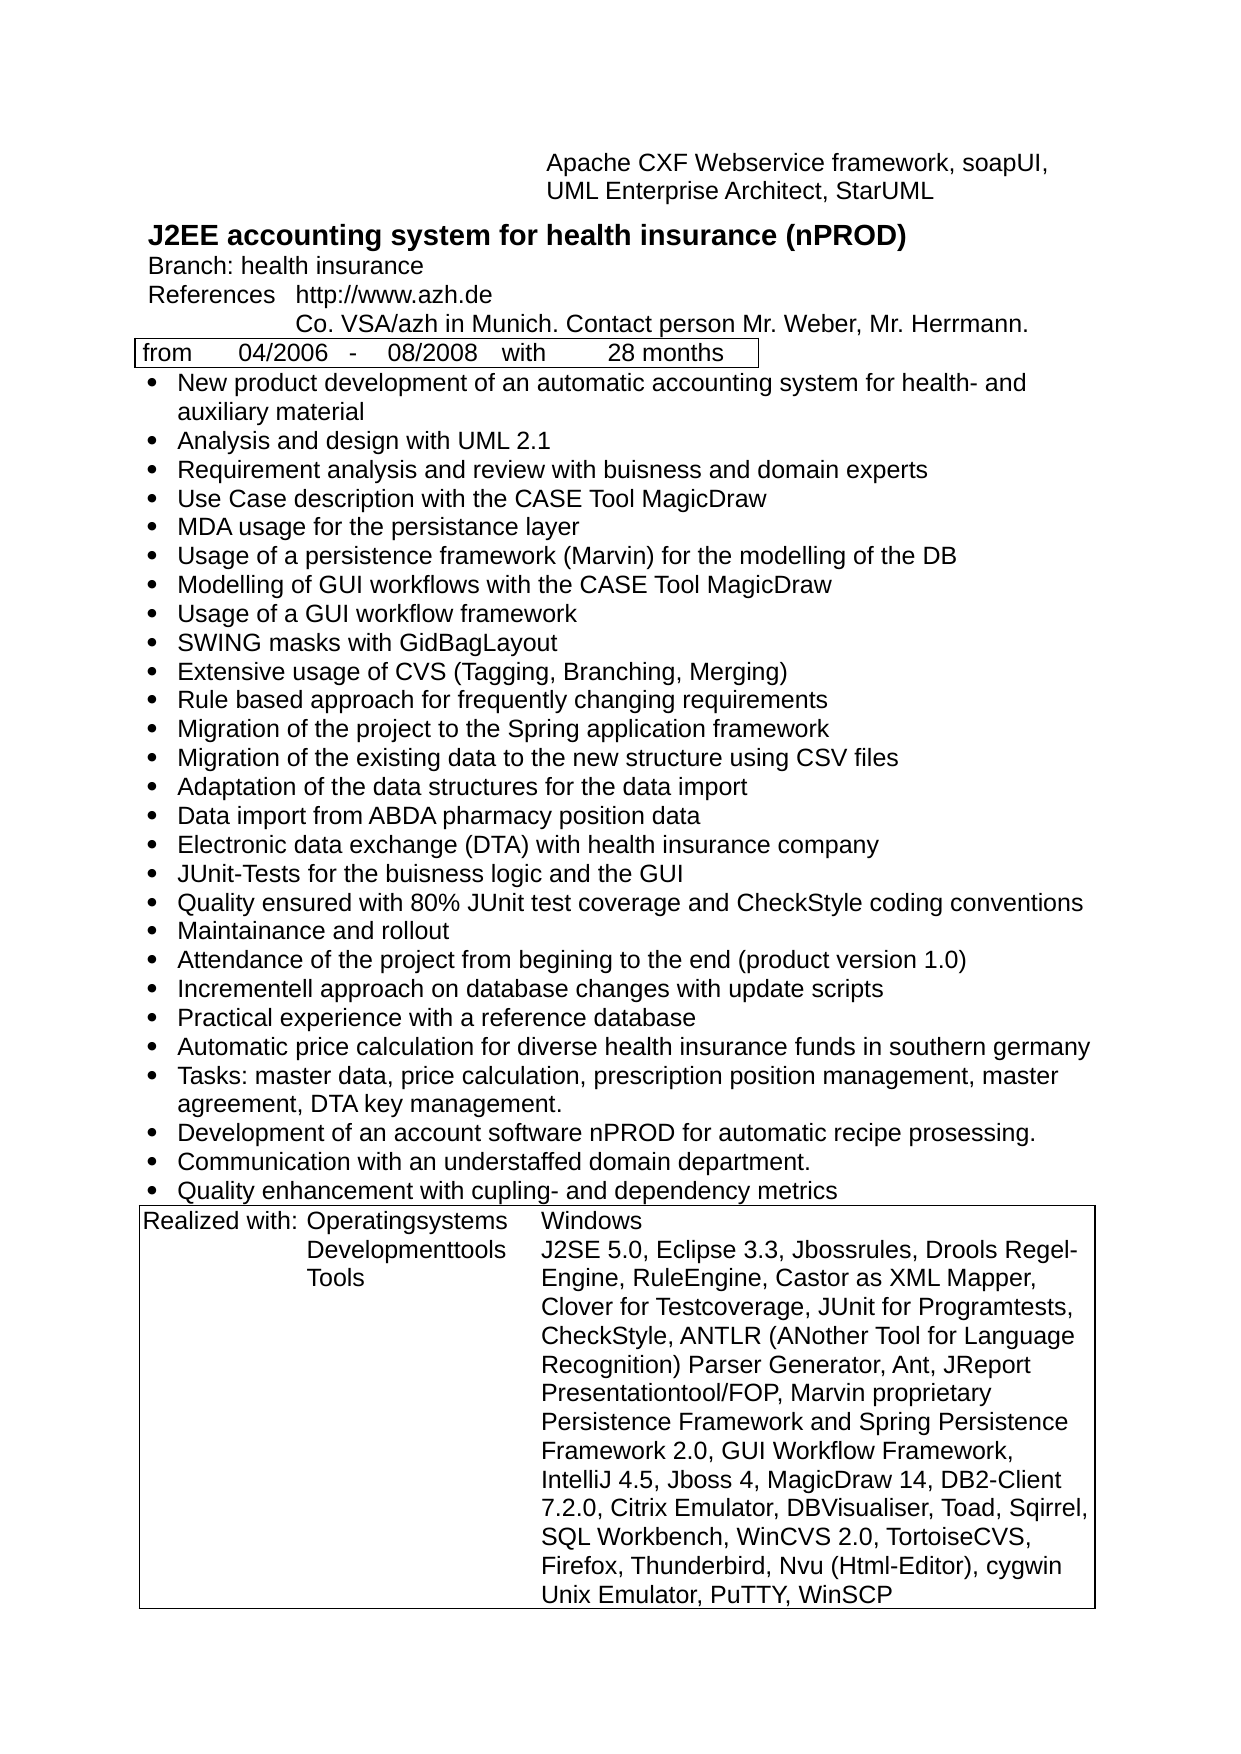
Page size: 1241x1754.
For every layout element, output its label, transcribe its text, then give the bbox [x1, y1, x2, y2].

table_header 28 months [600, 339, 758, 367]
list Use Case description with the CASE Tool MagicDraw [148, 483, 1104, 512]
list New product development of an automatic accounting system for health- and auxiliary material [148, 368, 1104, 426]
table_header Operatingsystems [303, 1206, 538, 1234]
table_header 04/2006 [231, 339, 341, 367]
list Incrementell approach on database changes with update scripts [148, 974, 1104, 1003]
table_header with [494, 339, 600, 367]
table_header Realized with: [140, 1206, 303, 1234]
list Electronic data exchange (DTA) with health insurance company [148, 830, 1104, 859]
table_cell Developmenttools Tools [303, 1235, 538, 1608]
table_header Windows [538, 1206, 1094, 1234]
subtitle J2EE accounting system for health insurance (nPROD) [148, 218, 1104, 251]
list Extensive usage of CVS (Tagging, Branching, Merging) [148, 657, 1104, 686]
list Maintainance and rollout [148, 916, 1104, 945]
list Usage of a persistence framework (Marvin) for the modelling of the DB [148, 541, 1104, 570]
list Requirement analysis and review with buisness and domain experts [148, 455, 1104, 483]
table_cell Apache CXF Webservice framework, soapUI, UML Enterprise Architect, StarUML [543, 148, 1089, 205]
list Quality enhancement with cupling- and dependency metrics [148, 1176, 1104, 1205]
list Data import from ABDA pharmacy position data [148, 801, 1104, 830]
list JUnit-Tests for the buisness logic and the GUI [148, 859, 1104, 887]
list Tasks: master data, price calculation, prescription position management, master agreement, DTA key management. [148, 1061, 1104, 1118]
list Practical experience with a reference database [148, 1003, 1104, 1032]
table_cell [145, 148, 309, 205]
table_cell [140, 1235, 303, 1608]
list Modelling of GUI workflows with the CASE Tool MagicDraw [148, 570, 1104, 599]
list Quality ensured with 80% JUnit test coverage and CheckStyle coding conventions [148, 887, 1104, 916]
list MDA usage for the persistance layer [148, 512, 1104, 541]
table_header 08/2008 [380, 339, 494, 367]
text References http://www.azh.de [148, 280, 1104, 309]
list Development of an account software nPROD for automatic recipe prosessing. [148, 1118, 1104, 1147]
list Usage of a GUI workflow framework [148, 599, 1104, 628]
list Automatic price calculation for diverse health insurance funds in southern germany [148, 1032, 1104, 1061]
list Adaptation of the data structures for the data import [148, 772, 1104, 801]
text Co. VSA/azh in Munich. Contact person Mr. Weber, Mr. Herrmann. [221, 309, 1104, 337]
text Branch: health insurance [148, 251, 1104, 280]
table_cell [309, 148, 543, 205]
list Analysis and design with UML 2.1 [148, 426, 1104, 455]
list Migration of the project to the Spring application framework [148, 714, 1104, 743]
list Attendance of the project from begining to the end (product version 1.0) [148, 945, 1104, 974]
table_cell J2SE 5.0, Eclipse 3.3, Jbossrules, Drools Regel-Engine, RuleEngine, Castor as XML Mapper, Clover for Testcoverage, JUnit for Programtests, CheckStyle, ANTLR (ANother Tool for Language Recognition) Parser Generator, Ant, JReport Presentationtool/FOP, Marvin proprietary Persistence Framework and Spring Persistence Framework 2.0, GUI Workflow Framework, IntelliJ 4.5, Jboss 4, MagicDraw 14, DB2-Client 7.2.0, Citrix Emulator, DBVisualiser, Toad, Sqirrel, SQL Workbench, WinCVS 2.0, TortoiseCVS, Firefox, Thunderbird, Nvu (Html-Editor), cygwin Unix Emulator, PuTTY, WinSCP [538, 1235, 1094, 1608]
list SWING masks with GidBagLayout [148, 628, 1104, 657]
list Migration of the existing data to the new structure using CSV files [148, 743, 1104, 772]
table_header from [136, 339, 231, 367]
list Rule based approach for frequently changing requirements [148, 686, 1104, 714]
list Communication with an understaffed domain department. [148, 1147, 1104, 1176]
table_header - [341, 339, 380, 367]
